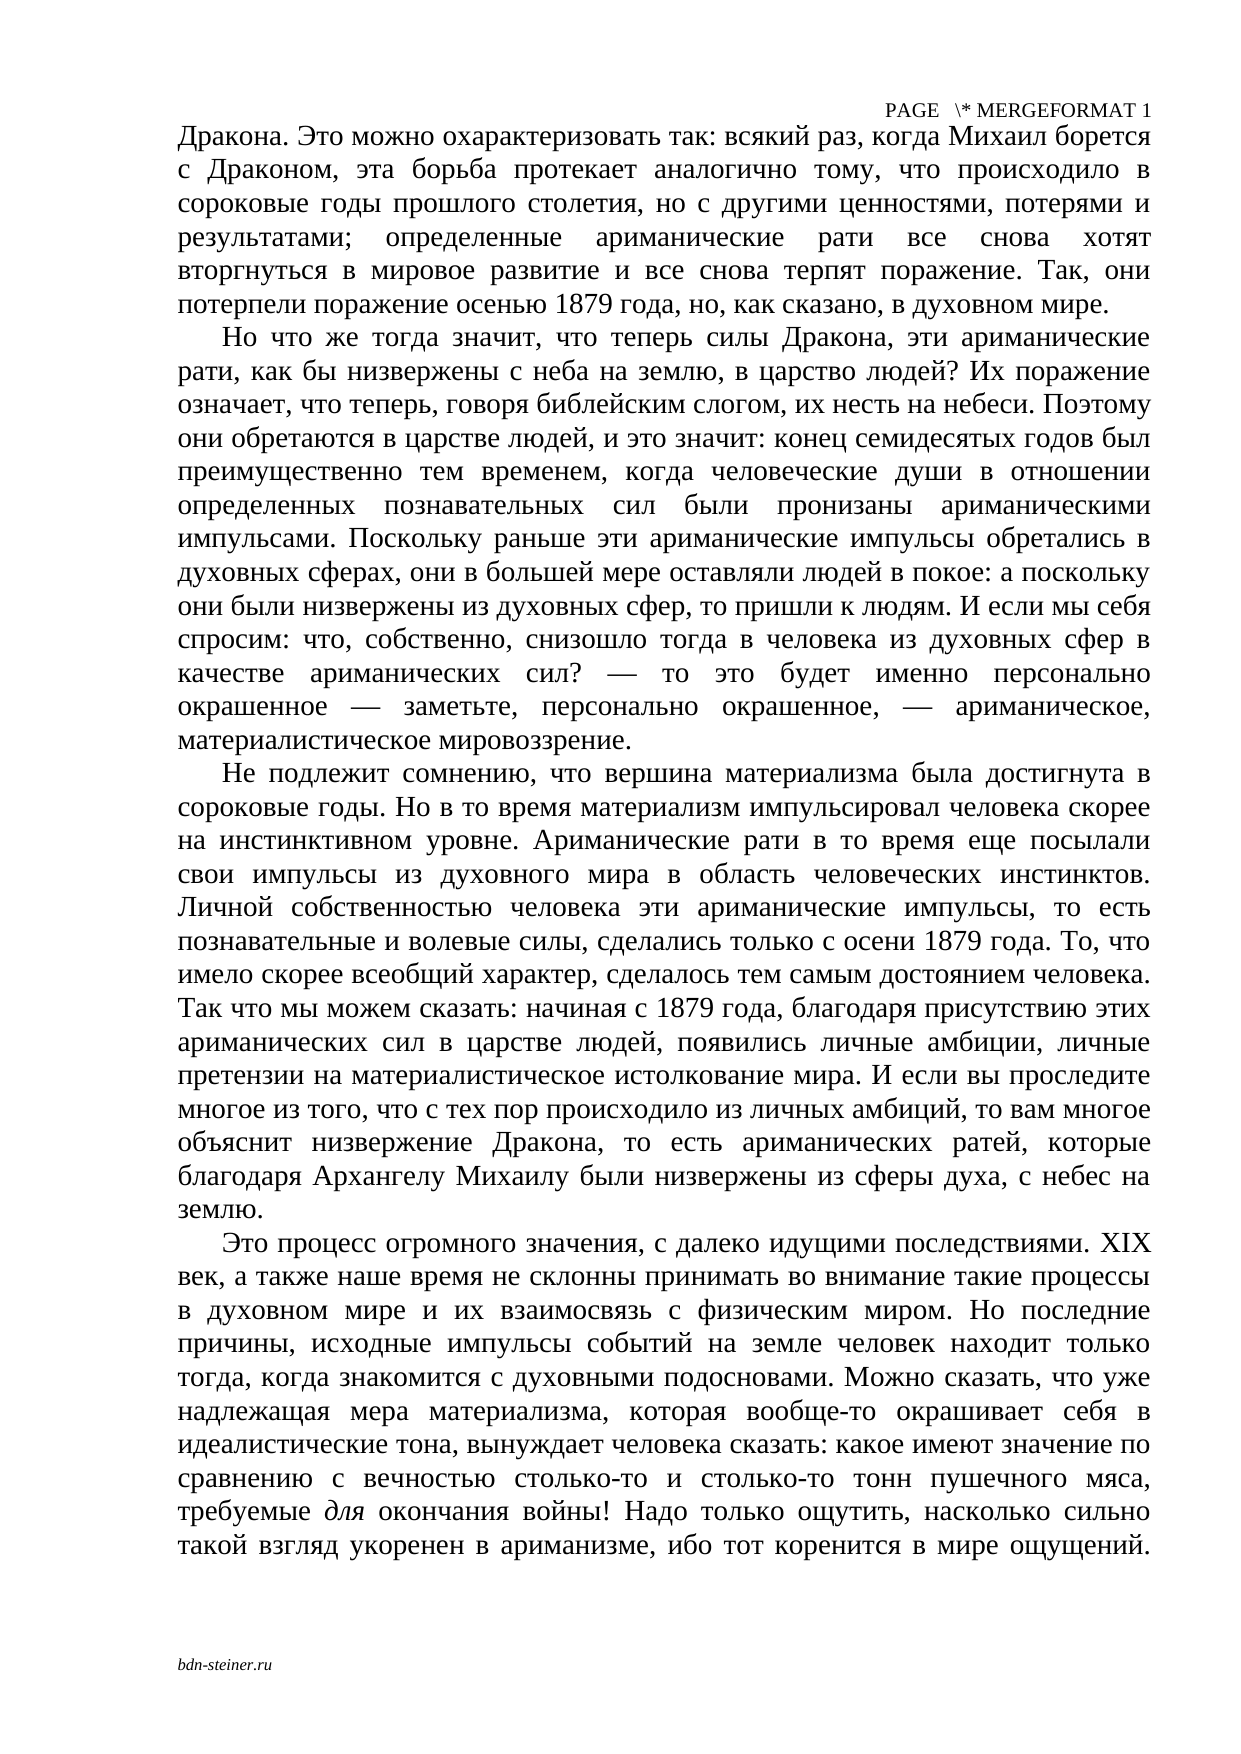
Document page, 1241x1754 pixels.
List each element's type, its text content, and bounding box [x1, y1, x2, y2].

text Не подлежит сомнению, что вершина материализма была достигнута в сороковые годы. Но в то время материализм импульсировал человека скорее на инстинктивном уровне. Ариманические рати в то время еще посылали свои импульсы из духовного мира в область человеческих инстинктов. Личной собственностью человека эти ариманические импульсы, то есть познавательные и волевые силы, сделались только с осени 1879 года. То, что имело скорее всеобщий характер, сделалось тем самым достоянием человека. Так что мы можем сказать: начиная с 1879 года, благодаря присутствию этих ариманических сил в царстве людей, появились личные амбиции, личные претензии на материалистическое истолкование мира. И если вы проследите многое из того, что с тех пор происходило из личных амбиций, то вам многое объяснит низвержение Дракона, то есть ариманических ратей, которые благодаря Архангелу Михаилу были низвержены из сферы духа, с небес на землю. [177, 755, 1152, 1225]
text Дракона. Это можно охарактеризовать так: всякий раз, когда Михаил борется с Драконом, эта борьба протекает аналогично тому, что происходило в сороковые годы прошлого столетия, но с другими ценностями, потерями и результатами; определенные ариманические рати все снова хотят вторгнуться в мировое развитие и все снова терпят поражение. Так, они потерпели поражение осенью 1879 года, но, как сказано, в духовном мире. [177, 118, 1152, 319]
text Но что же тогда значит, что теперь силы Дракона, эти ариманические рати, как бы низвержены с неба на землю, в царство людей? Их поражение означает, что теперь, говоря библейским слогом, их несть на небеси. Поэтому они обретаются в царстве людей, и это значит: конец семидесятых годов был преимущественно тем временем, когда человеческие души в отношении определенных познавательных сил были пронизаны ариманическими импульсами. Поскольку раньше эти ариманические импульсы обретались в духовных сферах, они в большей мере оставляли людей в покое: а поскольку они были низвержены из духовных сфер, то пришли к людям. И если мы себя спросим: что, собственно, снизошло тогда в человека из духовных сфер в качестве ариманических сил? — то это будет именно персонально окрашенное — заметьте, персонально окрашенное, — ариманическое, материалистическое мировоззрение. [177, 319, 1152, 755]
text Это процесс огромного значения, с далеко идущими последствиями. XIX век, а также наше время не склонны принимать во внимание такие процессы в духовном мире и их взаимосвязь с физическим миром. Но последние причины, исходные импульсы событий на земле человек находит только тогда, когда знакомится с духовными подосновами. Можно сказать, что уже надлежащая мера материализма, которая вообще-то окрашивает себя в идеалистические тона, вынуждает человека сказать: какое имеют значение по сравнению с вечностью столько-то и столько-то тонн пушечного мяса, требуемые для окончания войны! Надо только ощутить, насколько сильно такой взгляд укоренен в ариманизме, ибо тот коренится в мире ощущений. [177, 1225, 1152, 1560]
